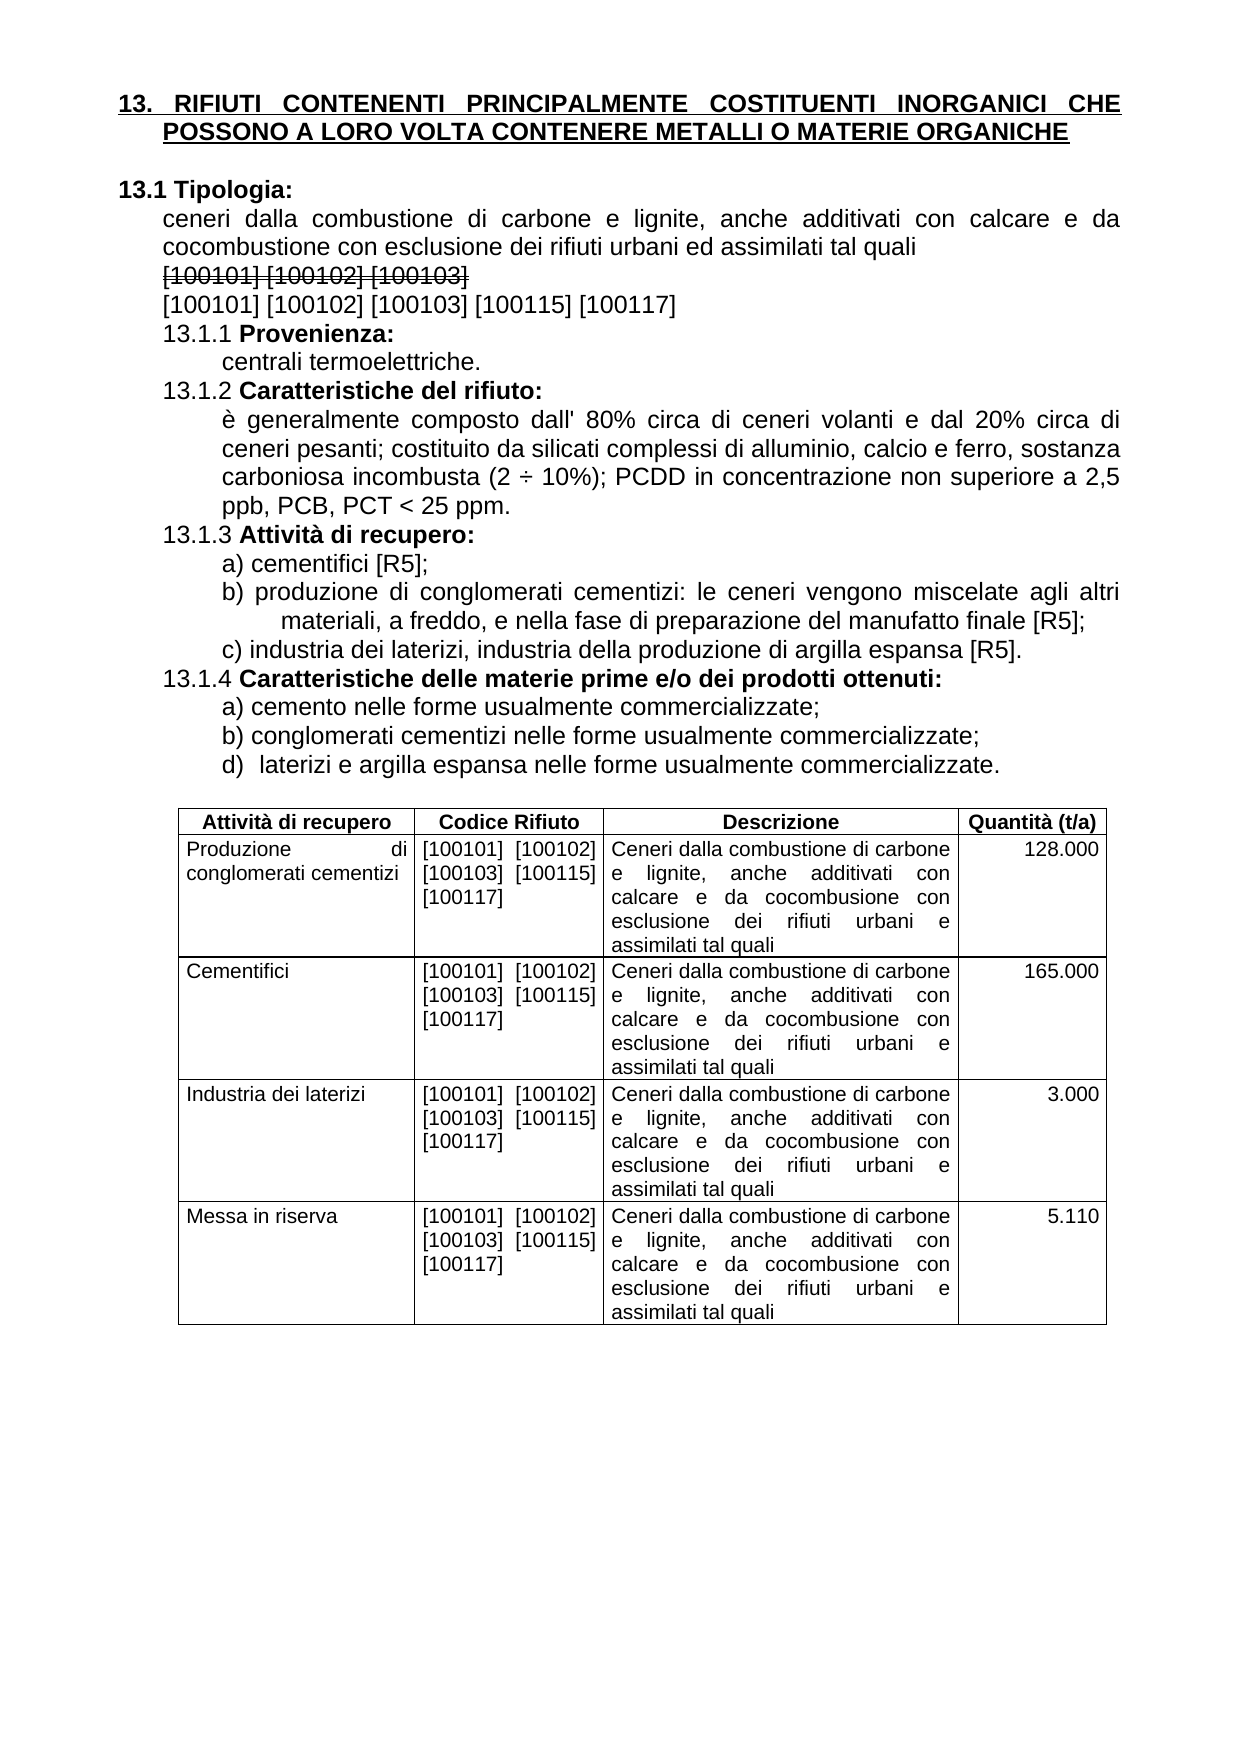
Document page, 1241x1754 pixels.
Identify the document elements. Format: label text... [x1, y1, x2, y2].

table_cell 128.000 [959, 835, 1106, 956]
subtitle 13.1 Tipologia: [118, 175, 1122, 204]
table_cell Ceneri dalla combustione di carbone e lignite, anche additivati con calcare e da cocombusione con esclusione dei rifiuti urbani e assimilati tal quali [604, 1202, 958, 1323]
text [100101] [100102] [100103] [162, 261, 1122, 290]
text a) cemento nelle forme usualmente commercializzate; [222, 692, 1122, 721]
text POSSONO A LORO VOLTA CONTENERE METALLI O MATERIE ORGANICHE [118, 115, 1122, 146]
table_cell 165.000 [959, 958, 1106, 1079]
text 13.1.4 Caratteristiche delle materie prime e/o dei prodotti ottenuti: [162, 664, 1122, 692]
list laterizi e argilla espansa nelle forme usualmente commercializzate. [222, 750, 1122, 779]
text 13.1.2 Caratteristiche del rifiuto: [162, 376, 1122, 405]
text a) cementifici [R5]; [222, 549, 1122, 577]
text [100101] [100102] [100103] [100115] [100117] [162, 290, 1122, 319]
table_cell [100101] [100102] [100103] [100115] [100117] [415, 958, 603, 1079]
table_cell Ceneri dalla combustione di carbone e lignite, anche additivati con calcare e da cocombusione con esclusione dei rifiuti urbani e assimilati tal quali [604, 958, 958, 1079]
table_cell [100101] [100102] [100103] [100115] [100117] [415, 835, 603, 956]
table_cell 3.000 [959, 1080, 1106, 1201]
table_cell Produzione di conglomerati cementizi [179, 835, 414, 956]
table_cell 5.110 [959, 1202, 1106, 1323]
table_cell Ceneri dalla combustione di carbone e lignite, anche additivati con calcare e da cocombusione con esclusione dei rifiuti urbani e assimilati tal quali [604, 1080, 958, 1201]
text centrali termoelettriche. [222, 347, 1122, 376]
table_cell Cementifici [179, 958, 414, 1079]
table_cell Messa in riserva [179, 1202, 414, 1323]
text 13.1.3 Attività di recupero: [162, 520, 1122, 549]
table_cell [100101] [100102] [100103] [100115] [100117] [415, 1080, 603, 1201]
text è generalmente composto dall' 80% circa di ceneri volanti e dal 20% circa di ceneri pesanti; costituito da silicati complessi di alluminio, calcio e ferro, sostanza carboniosa incombusta (2 ÷ 10%); PCDD in concentrazione non superiore a 2,5 ppb, PCB, PCT < 25 ppm. [222, 405, 1122, 520]
table_header Quantità (t/a) [959, 809, 1106, 834]
table_header Descrizione [604, 809, 958, 834]
text c) industria dei laterizi, industria della produzione di argilla espansa [R5]. [222, 635, 1122, 664]
table_header Attività di recupero [179, 809, 414, 834]
text b) conglomerati cementizi nelle forme usualmente commercializzate; [222, 721, 1122, 750]
text ceneri dalla combustione di carbone e lignite, anche additivati con calcare e da cocombustione con esclusione dei rifiuti urbani ed assimilati tal quali [162, 204, 1122, 261]
text 13. RIFIUTI CONTENENTI PRINCIPALMENTE COSTITUENTI INORGANICI CHE [118, 89, 1122, 114]
table_cell [100101] [100102] [100103] [100115] [100117] [415, 1202, 603, 1323]
table_header Codice Rifiuto [415, 809, 603, 834]
text b) produzione di conglomerati cementizi: le ceneri vengono miscelate agli altri materiali, a freddo, e nella fase di preparazione del manufatto finale [R5]; [222, 577, 1122, 635]
text 13.1.1 Provenienza: [162, 319, 1122, 347]
table_cell Ceneri dalla combustione di carbone e lignite, anche additivati con calcare e da cocombusione con esclusione dei rifiuti urbani e assimilati tal quali [604, 835, 958, 956]
table_cell Industria dei laterizi [179, 1080, 414, 1201]
